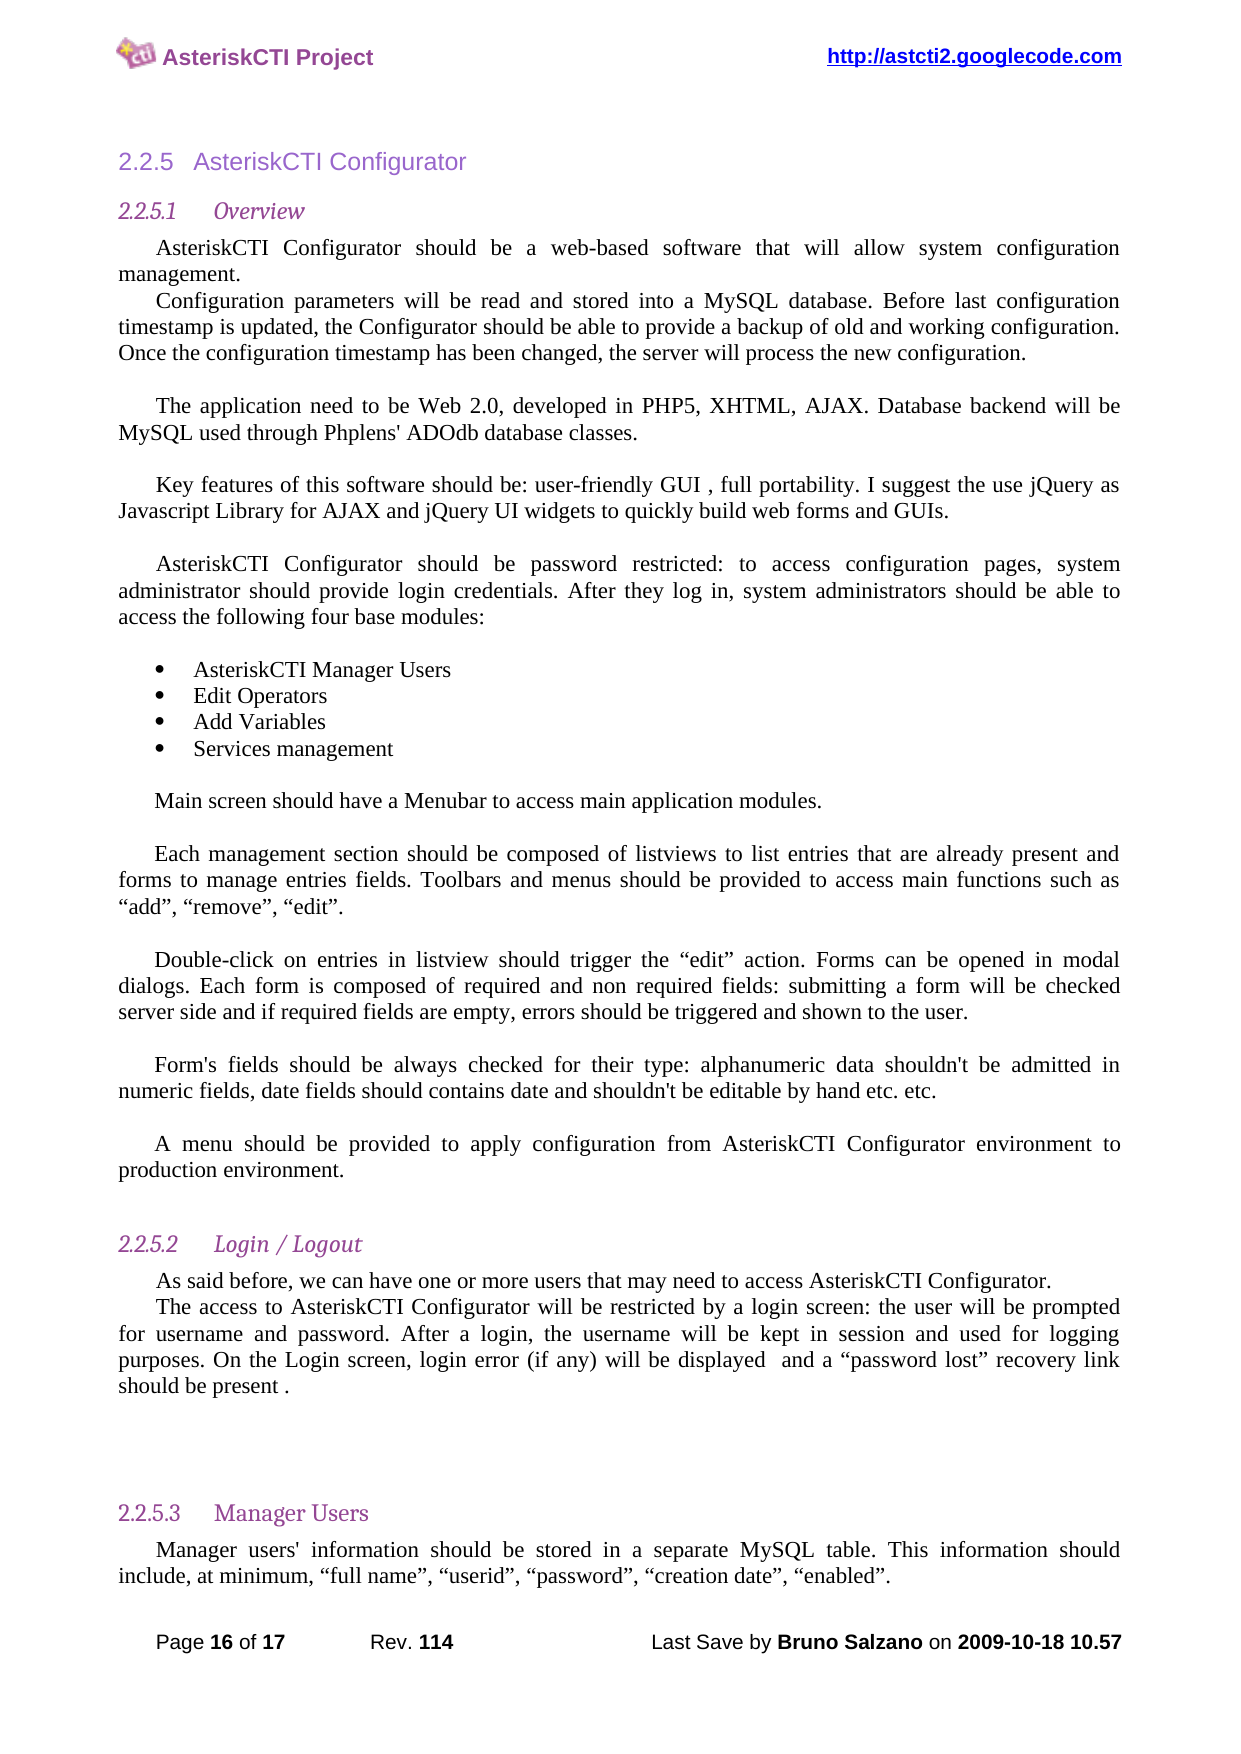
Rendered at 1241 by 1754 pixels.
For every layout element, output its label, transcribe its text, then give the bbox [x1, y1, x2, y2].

text The application need to be Web 2.0, developed in PHP5, XHTML, AJAX. Database backend will be MySQL used through Phplens' ADOdb database classes. [118, 392, 1122, 445]
text Main screen should have a Menubar to access main application modules. [118, 787, 1122, 814]
text Configuration parameters will be read and stored into a MySQL database. Before last configuration timestamp is updated, the Configurator should be able to provide a backup of old and working configuration. Once the configuration timestamp has been changed, the server will process the new configuration. [118, 287, 1122, 366]
list AsteriskCTI Manager Users [156, 656, 1122, 682]
text Double-click on entries in listview should trigger the “edit” action. Forms can be opened in modal dialogs. Each form is composed of required and non required fields: submitting a form will be checked server side and if required fields are empty, errors should be triggered and shown to the user. [118, 946, 1122, 1025]
text AsteriskCTI Configurator should be password restricted: to access configuration pages, system administrator should provide login credentials. After they log in, system administrators should be able to access the following four base modules: [118, 550, 1122, 629]
text AsteriskCTI Configurator should be a web-based software that will allow system configuration management. [118, 234, 1122, 287]
list Add Variables [156, 708, 1122, 735]
subtitle AsteriskCTI Configurator [118, 147, 1122, 176]
text As said before, we can have one or more users that may need to access AsteriskCTI Configurator. [118, 1267, 1122, 1293]
subtitle Overview [118, 197, 1122, 226]
picture [116, 34, 157, 74]
text A menu should be provided to apply configuration from AsteriskCTI Configurator environment to production environment. [118, 1130, 1122, 1183]
text Key features of this software should be: user-friendly GUI , full portability. I suggest the use jQuery as Javascript Library for AJAX and jQuery UI widgets to quickly build web forms and GUIs. [118, 471, 1122, 524]
list Services management [156, 735, 1122, 761]
list Edit Operators [156, 682, 1122, 708]
text Form's fields should be always checked for their type: alphanumeric data shouldn't be admitted in numeric fields, date fields should contains date and shouldn't be editable by hand etc. etc. [118, 1051, 1122, 1104]
text The access to AsteriskCTI Configurator will be restricted by a login screen: the user will be prompted for username and password. After a login, the username will be kept in session and used for logging purposes. On the Login screen, login error (if any) will be displayed and a “password lost” recovery link should be present . [118, 1293, 1122, 1399]
subtitle Login / Logout [118, 1230, 1122, 1259]
text Manager users' information should be stored in a separate MySQL table. This information should include, at minimum, “full name”, “userid”, “password”, “creation date”, “enabled”. [118, 1536, 1122, 1588]
subtitle Manager Users [118, 1499, 1122, 1527]
text Each management section should be composed of listviews to list entries that are already present and forms to manage entries fields. Toolbars and menus should be provided to access main functions such as “add”, “remove”, “edit”. [118, 840, 1122, 919]
